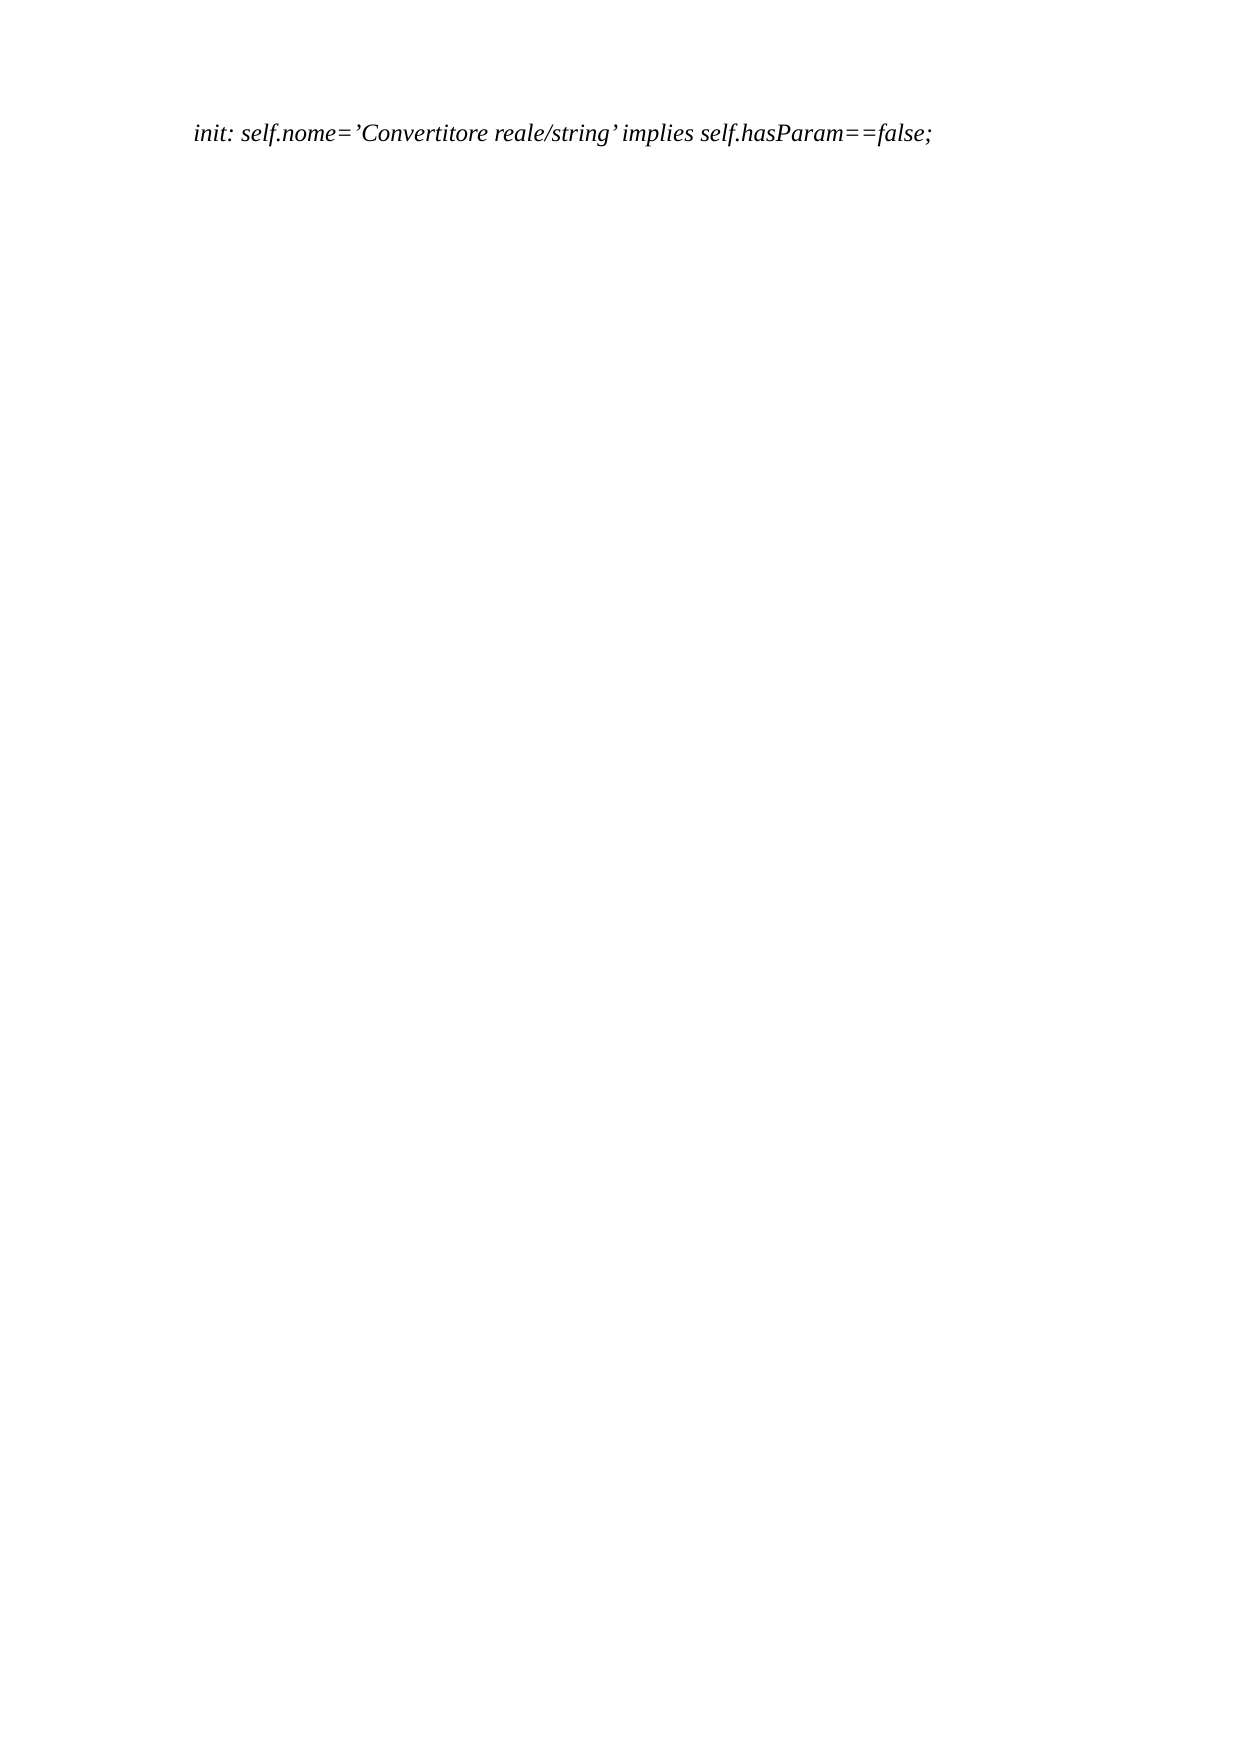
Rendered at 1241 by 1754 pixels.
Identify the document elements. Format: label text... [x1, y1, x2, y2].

list init: self.nome=’Convertitore reale/string’ implies self.hasParam==false; [156, 118, 1122, 181]
